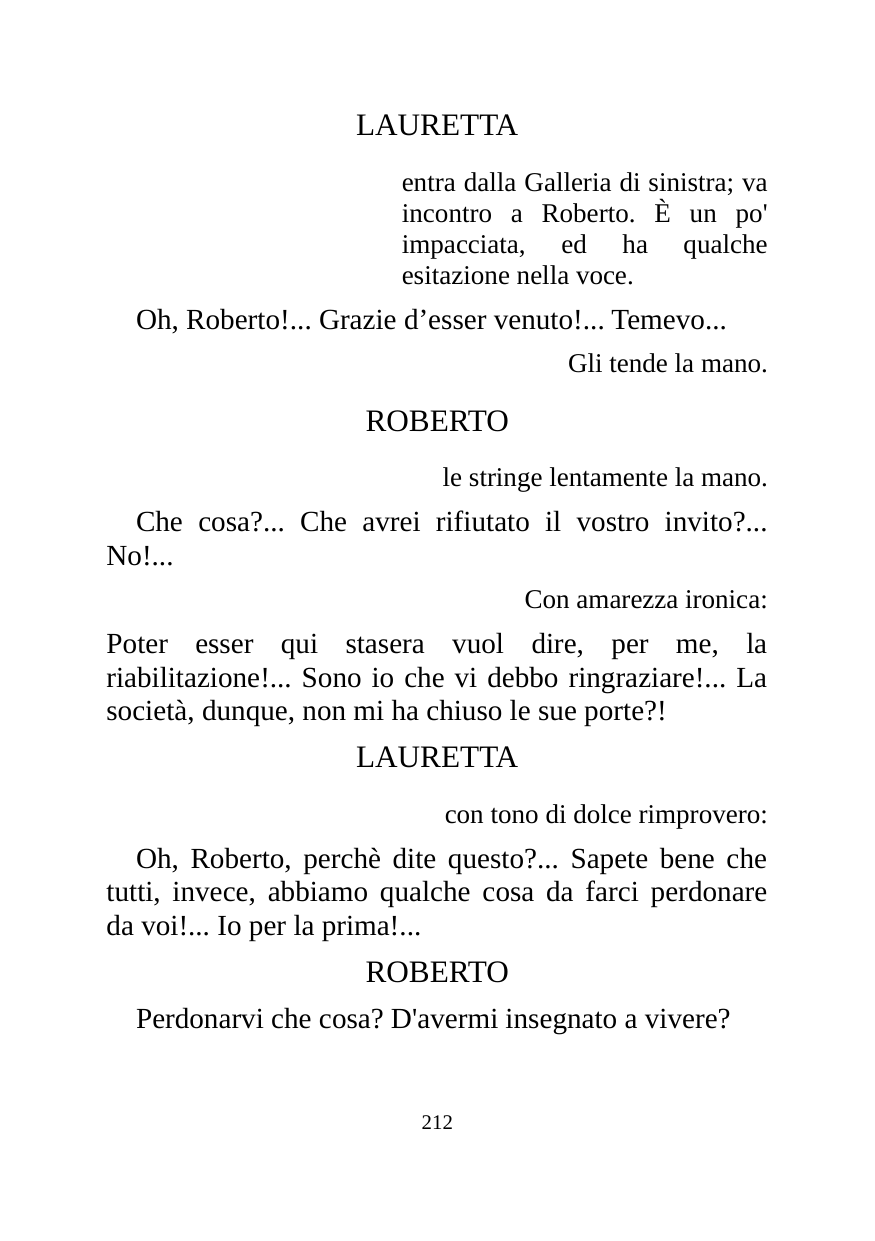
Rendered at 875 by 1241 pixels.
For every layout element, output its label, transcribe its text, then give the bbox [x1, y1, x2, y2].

text Gli tende la mano. [402, 347, 768, 378]
text Oh, Roberto!... Grazie d’esser venuto!... Temevo... [106, 302, 768, 336]
text le stringe lentamente la mano. [402, 462, 768, 493]
text ROBERTO [106, 953, 768, 989]
text Oh, Roberto, perchè dite questo?... Sapete bene che tutti, invece, abbiamo qualche cosa da farci perdonare da voi!... Io per la prima!... [106, 841, 768, 942]
text Poter esser qui stasera vuol dire, per me, la riabilitazione!... Sono io che vi debbo ringraziare!... La società, dunque, non mi ha chiuso le sue porte?! [106, 626, 768, 727]
text ROBERTO [106, 402, 768, 438]
text Con amarezza ironica: [402, 583, 768, 614]
text Che cosa?... Che avrei rifiutato il vostro invito?... No!... [106, 504, 768, 572]
text LAURETTA [106, 739, 768, 774]
text LAURETTA [106, 106, 768, 142]
text entra dalla Galleria di sinistra; va incontro a Roberto. È un po' impacciata, ed ha qualche esitazione nella voce. [402, 166, 768, 290]
text Perdonarvi che cosa? D'avermi insegnato a vivere? [106, 1001, 768, 1035]
text con tono di dolce rimprovero: [402, 798, 768, 829]
